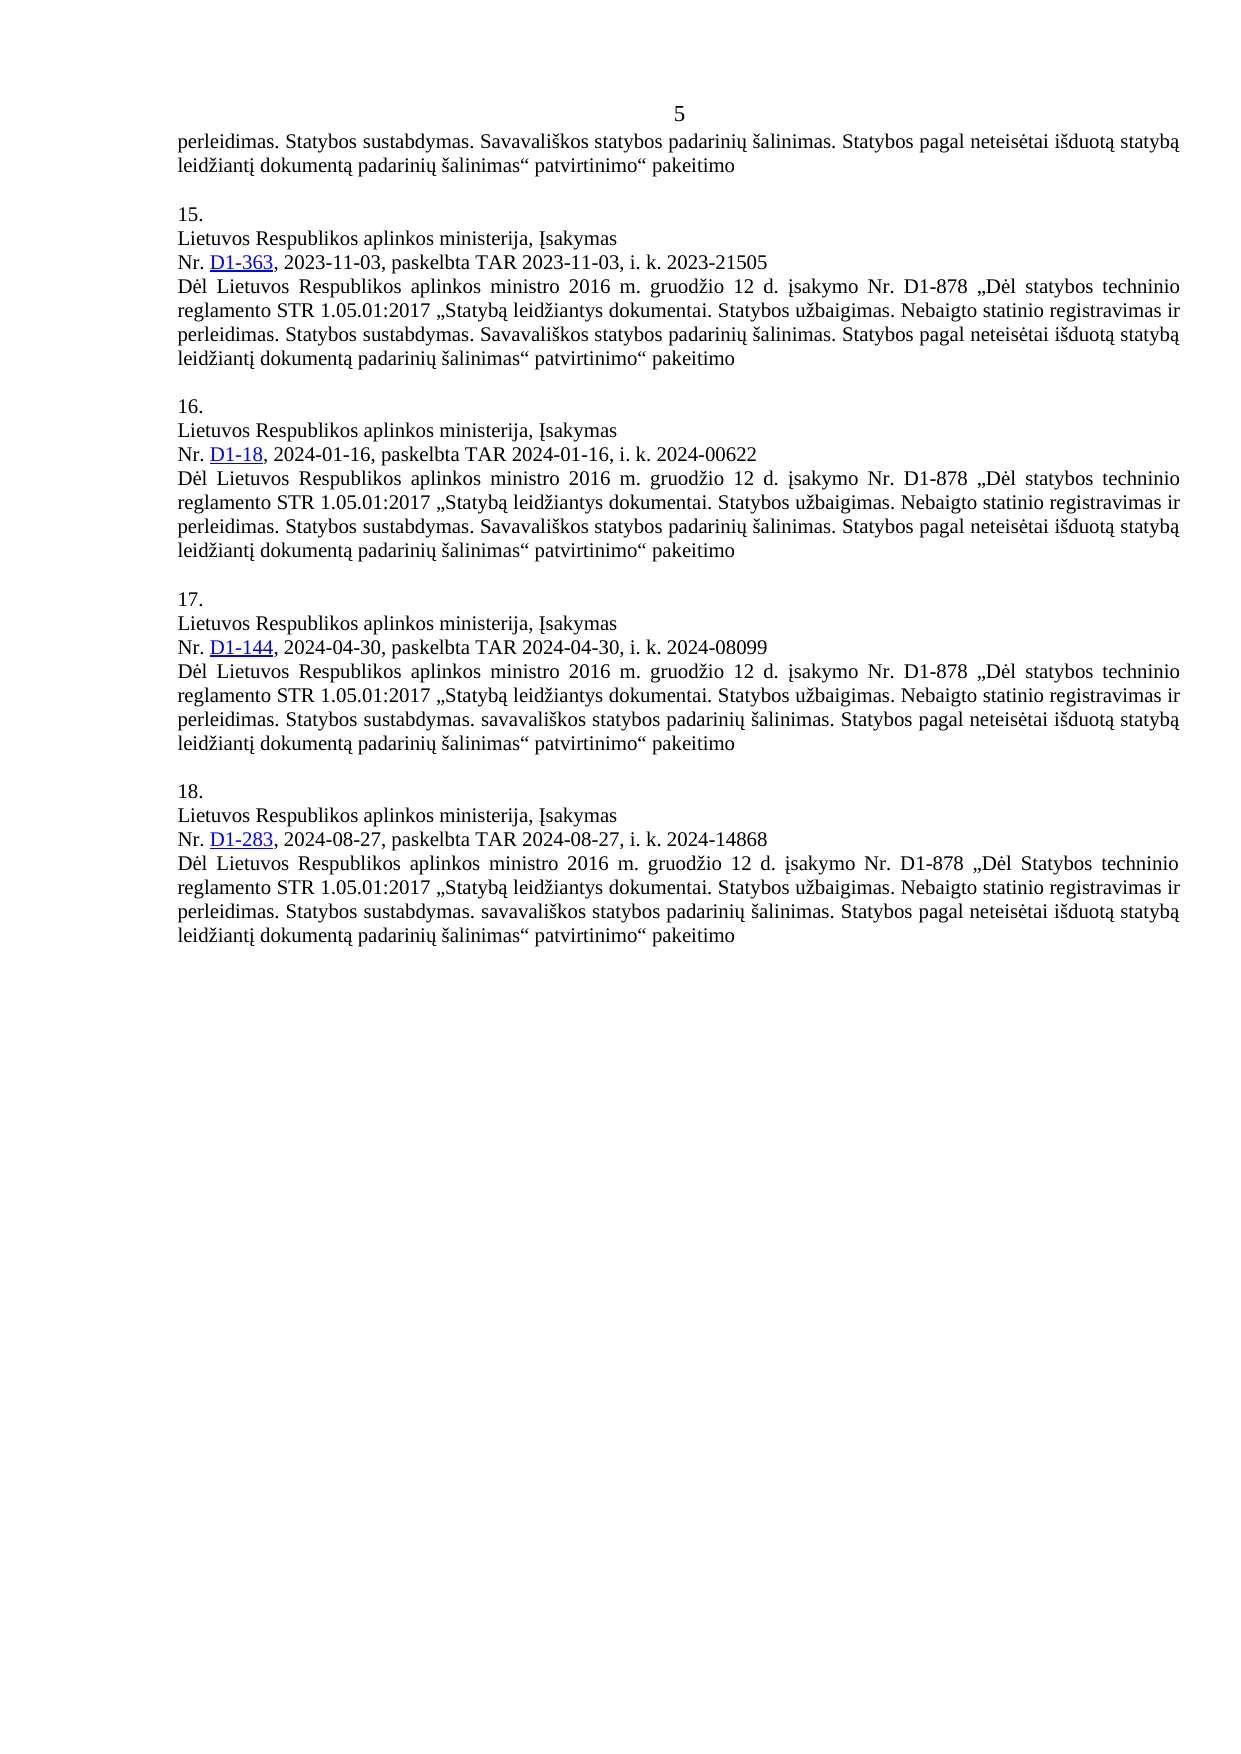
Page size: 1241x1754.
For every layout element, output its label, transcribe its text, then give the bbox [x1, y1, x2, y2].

text 16. [177, 394, 1181, 418]
text 15. [177, 201, 1181, 226]
text Dėl Lietuvos Respublikos aplinkos ministro 2016 m. gruodžio 12 d. įsakymo Nr. D1-878 „Dėl statybos techninio reglamento STR 1.05.01:2017 „Statybą leidžiantys dokumentai. Statybos užbaigimas. Nebaigto statinio registravimas ir perleidimas. Statybos sustabdymas. Savavališkos statybos padarinių šalinimas. Statybos pagal neteisėtai išduotą statybą leidžiantį dokumentą padarinių šalinimas“ patvirtinimo“ pakeitimo [177, 466, 1181, 562]
text Nr. D1-18, 2024-01-16, paskelbta TAR 2024-01-16, i. k. 2024-00622 [177, 442, 1181, 466]
text Lietuvos Respublikos aplinkos ministerija, Įsakymas [177, 418, 1181, 442]
text Dėl Lietuvos Respublikos aplinkos ministro 2016 m. gruodžio 12 d. įsakymo Nr. D1-878 „Dėl statybos techninio reglamento STR 1.05.01:2017 „Statybą leidžiantys dokumentai. Statybos užbaigimas. Nebaigto statinio registravimas ir perleidimas. Statybos sustabdymas. Savavališkos statybos padarinių šalinimas. Statybos pagal neteisėtai išduotą statybą leidžiantį dokumentą padarinių šalinimas“ patvirtinimo“ pakeitimo [177, 274, 1181, 370]
text 18. [177, 779, 1181, 803]
text Dėl Lietuvos Respublikos aplinkos ministro 2016 m. gruodžio 12 d. įsakymo Nr. D1-878 „Dėl Statybos techninio reglamento STR 1.05.01:2017 „Statybą leidžiantys dokumentai. Statybos užbaigimas. Nebaigto statinio registravimas ir perleidimas. Statybos sustabdymas. savavališkos statybos padarinių šalinimas. Statybos pagal neteisėtai išduotą statybą leidžiantį dokumentą padarinių šalinimas“ patvirtinimo“ pakeitimo [177, 851, 1181, 947]
text Lietuvos Respublikos aplinkos ministerija, Įsakymas [177, 803, 1181, 827]
text 17. [177, 586, 1181, 611]
text Lietuvos Respublikos aplinkos ministerija, Įsakymas [177, 611, 1181, 634]
text Nr. D1-283, 2024-08-27, paskelbta TAR 2024-08-27, i. k. 2024-14868 [177, 827, 1181, 851]
text Dėl Lietuvos Respublikos aplinkos ministro 2016 m. gruodžio 12 d. įsakymo Nr. D1-878 „Dėl statybos techninio reglamento STR 1.05.01:2017 „Statybą leidžiantys dokumentai. Statybos užbaigimas. Nebaigto statinio registravimas ir perleidimas. Statybos sustabdymas. savavališkos statybos padarinių šalinimas. Statybos pagal neteisėtai išduotą statybą leidžiantį dokumentą padarinių šalinimas“ patvirtinimo“ pakeitimo [177, 659, 1181, 755]
text perleidimas. Statybos sustabdymas. Savavališkos statybos padarinių šalinimas. Statybos pagal neteisėtai išduotą statybą leidžiantį dokumentą padarinių šalinimas“ patvirtinimo“ pakeitimo [177, 129, 1181, 177]
text Nr. D1-363, 2023-11-03, paskelbta TAR 2023-11-03, i. k. 2023-21505 [177, 249, 1181, 274]
text Lietuvos Respublikos aplinkos ministerija, Įsakymas [177, 226, 1181, 249]
text Nr. D1-144, 2024-04-30, paskelbta TAR 2024-04-30, i. k. 2024-08099 [177, 634, 1181, 659]
